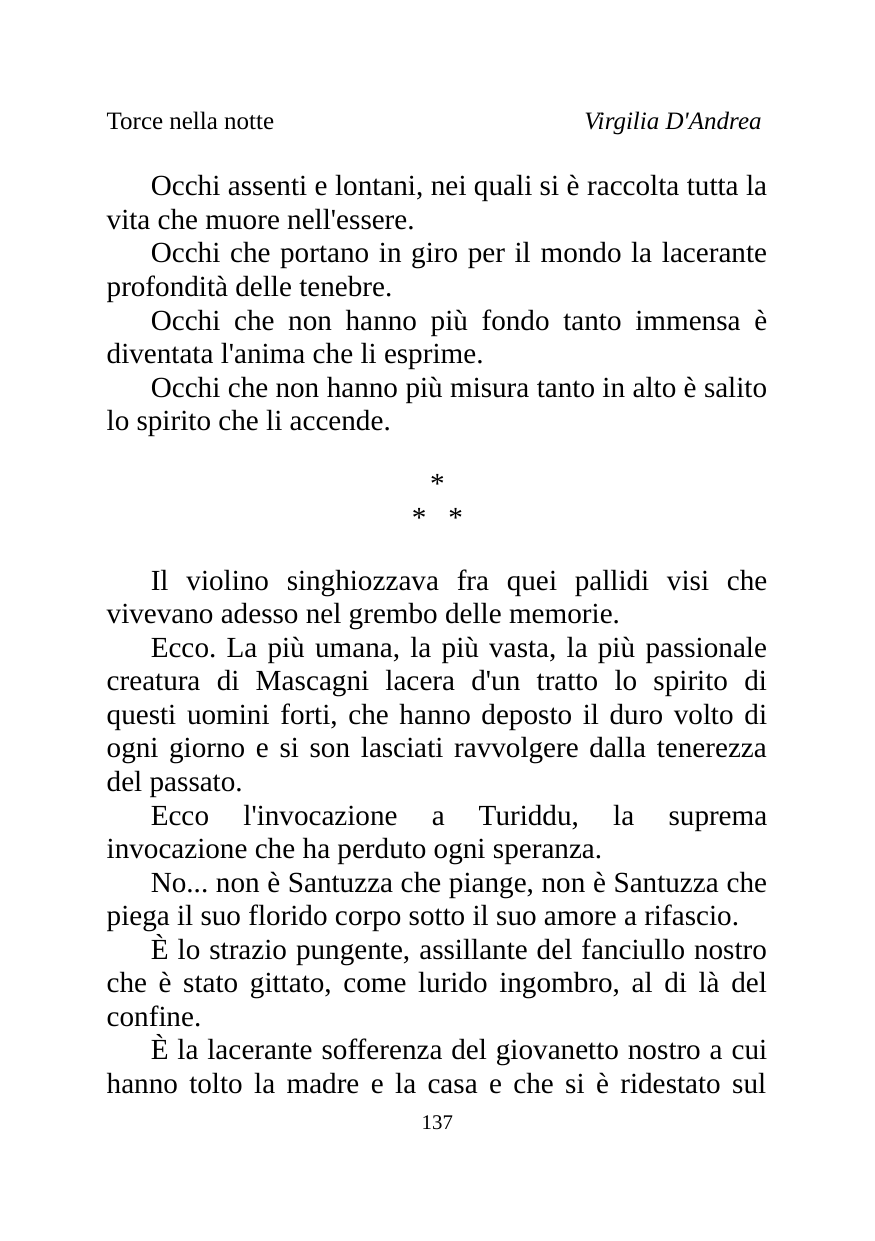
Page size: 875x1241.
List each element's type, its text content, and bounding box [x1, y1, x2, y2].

text Il violino singhiozzava fra quei pallidi visi che vivevano adesso nel grembo delle memorie. [106, 563, 768, 630]
text Ecco. La più umana, la più vasta, la più passionale creatura di Mascagni lacera d'un tratto lo spirito di questi uomini forti, che hanno deposto il duro volto di ogni giorno e si son lasciati ravvolgere dalla tenerezza del passato. [106, 630, 768, 798]
text Occhi assenti e lontani, nei quali si è raccolta tutta la vita che muore nell'essere. [106, 168, 768, 236]
text È la lacerante sofferenza del giovanetto nostro a cui hanno tolto la madre e la casa e che si è ridestato sul [106, 1032, 768, 1099]
text Occhi che non hanno più misura tanto in alto è salito lo spirito che li accende. [106, 370, 768, 437]
text No... non è Santuzza che piange, non è Santuzza che piega il suo florido corpo sotto il suo amore a rifascio. [106, 865, 768, 932]
text È lo strazio pungente, assillante del fanciullo nostro che è stato gittato, come lurido ingombro, al di là del confine. [106, 932, 768, 1032]
text * * * [106, 466, 768, 533]
text Ecco l'invocazione a Turiddu, la suprema invocazione che ha perduto ogni speranza. [106, 798, 768, 865]
text Occhi che portano in giro per il mondo la lacerante profondità delle tenebre. [106, 236, 768, 303]
text Occhi che non hanno più fondo tanto immensa è diventata l'anima che li esprime. [106, 303, 768, 370]
